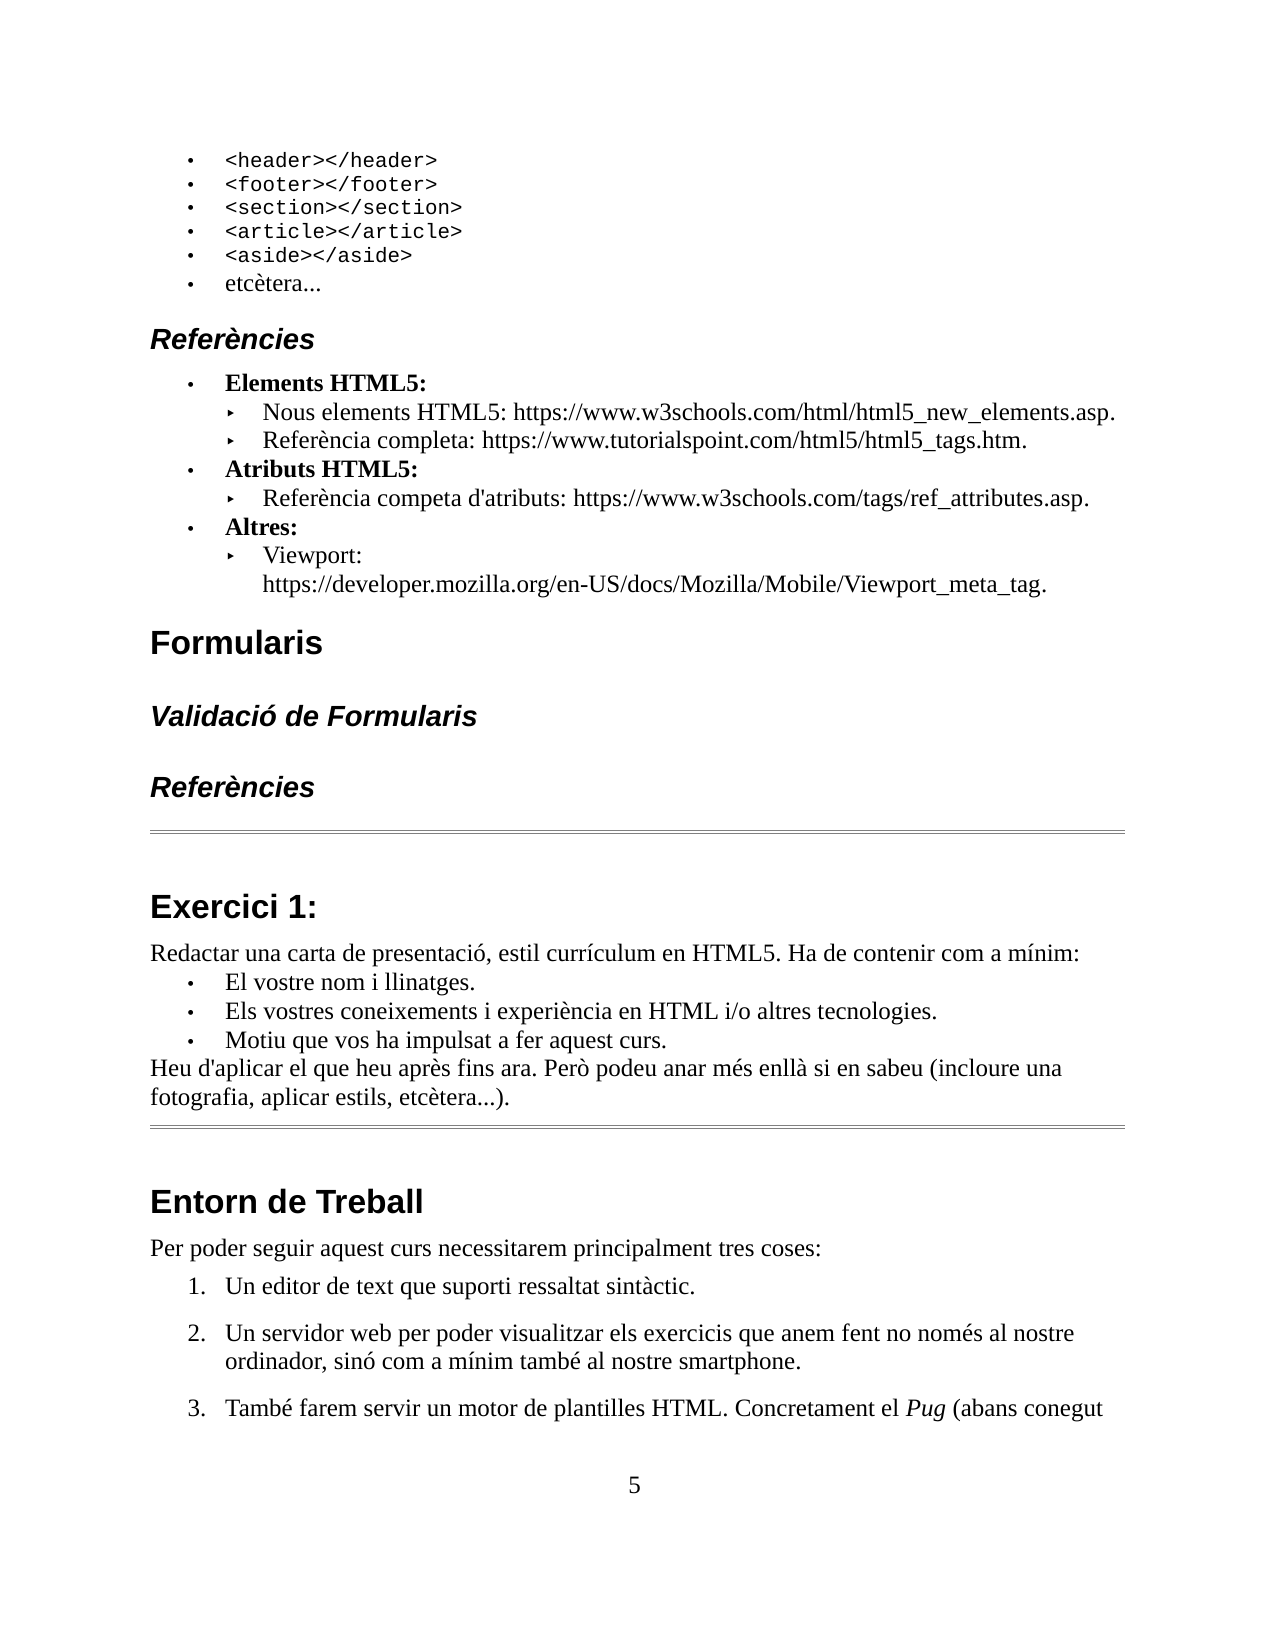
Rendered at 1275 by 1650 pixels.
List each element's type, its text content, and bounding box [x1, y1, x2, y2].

list <article></article> [187, 221, 1125, 244]
list Un editor de text que suporti ressaltat sintàctic. [187, 1271, 1125, 1300]
list Atributs HTML5: [187, 454, 1125, 483]
list Un servidor web per poder visualitzar els exercicis que anem fent no només al nostre ordinador, sinó com a mínim també al nostre smartphone. [187, 1318, 1125, 1375]
subtitle Exercici 1: [150, 887, 1125, 926]
list <aside></aside> [187, 244, 1125, 268]
subtitle Validació de Formularis [150, 699, 1125, 733]
subtitle Referències [150, 770, 1125, 804]
text Per poder seguir aquest curs necessitarem principalment tres coses: [150, 1233, 1125, 1262]
subtitle Referències [150, 322, 1125, 356]
text Heu d'aplicar el que heu après fins ara. Però podeu anar més enllà si en sabeu (incloure una fotografia, aplicar estils, etcètera...). [150, 1053, 1125, 1111]
list Referència completa: https://www.tutorialspoint.com/html5/html5_tags.htm. [225, 426, 1125, 454]
list etcètera... [187, 268, 1125, 297]
list Motiu que vos ha impulsat a fer aquest curs. [187, 1025, 1125, 1053]
list Els vostres coneixements i experiència en HTML i/o altres tecnologies. [187, 996, 1125, 1025]
list <section></section> [187, 197, 1125, 221]
list Altres: [187, 512, 1125, 541]
list <footer></footer> [187, 174, 1125, 197]
list Viewport: https://developer.mozilla.org/en-US/docs/Mozilla/Mobile/Viewport_meta_tag. [225, 541, 1125, 598]
subtitle Entorn de Treball [150, 1182, 1125, 1221]
list Referència competa d'atributs: https://www.w3schools.com/tags/ref_attributes.asp. [225, 483, 1125, 512]
subtitle Formularis [150, 623, 1125, 662]
list També farem servir un motor de plantilles HTML. Concretament el Pug (abans conegut [187, 1393, 1125, 1422]
list El vostre nom i llinatges. [187, 967, 1125, 996]
list <header></header> [187, 150, 1125, 174]
list Nous elements HTML5: https://www.w3schools.com/html/html5_new_elements.asp. [225, 397, 1125, 426]
text Redactar una carta de presentació, estil currículum en HTML5. Ha de contenir com a mínim: [150, 938, 1125, 967]
list Elements HTML5: [187, 368, 1125, 397]
